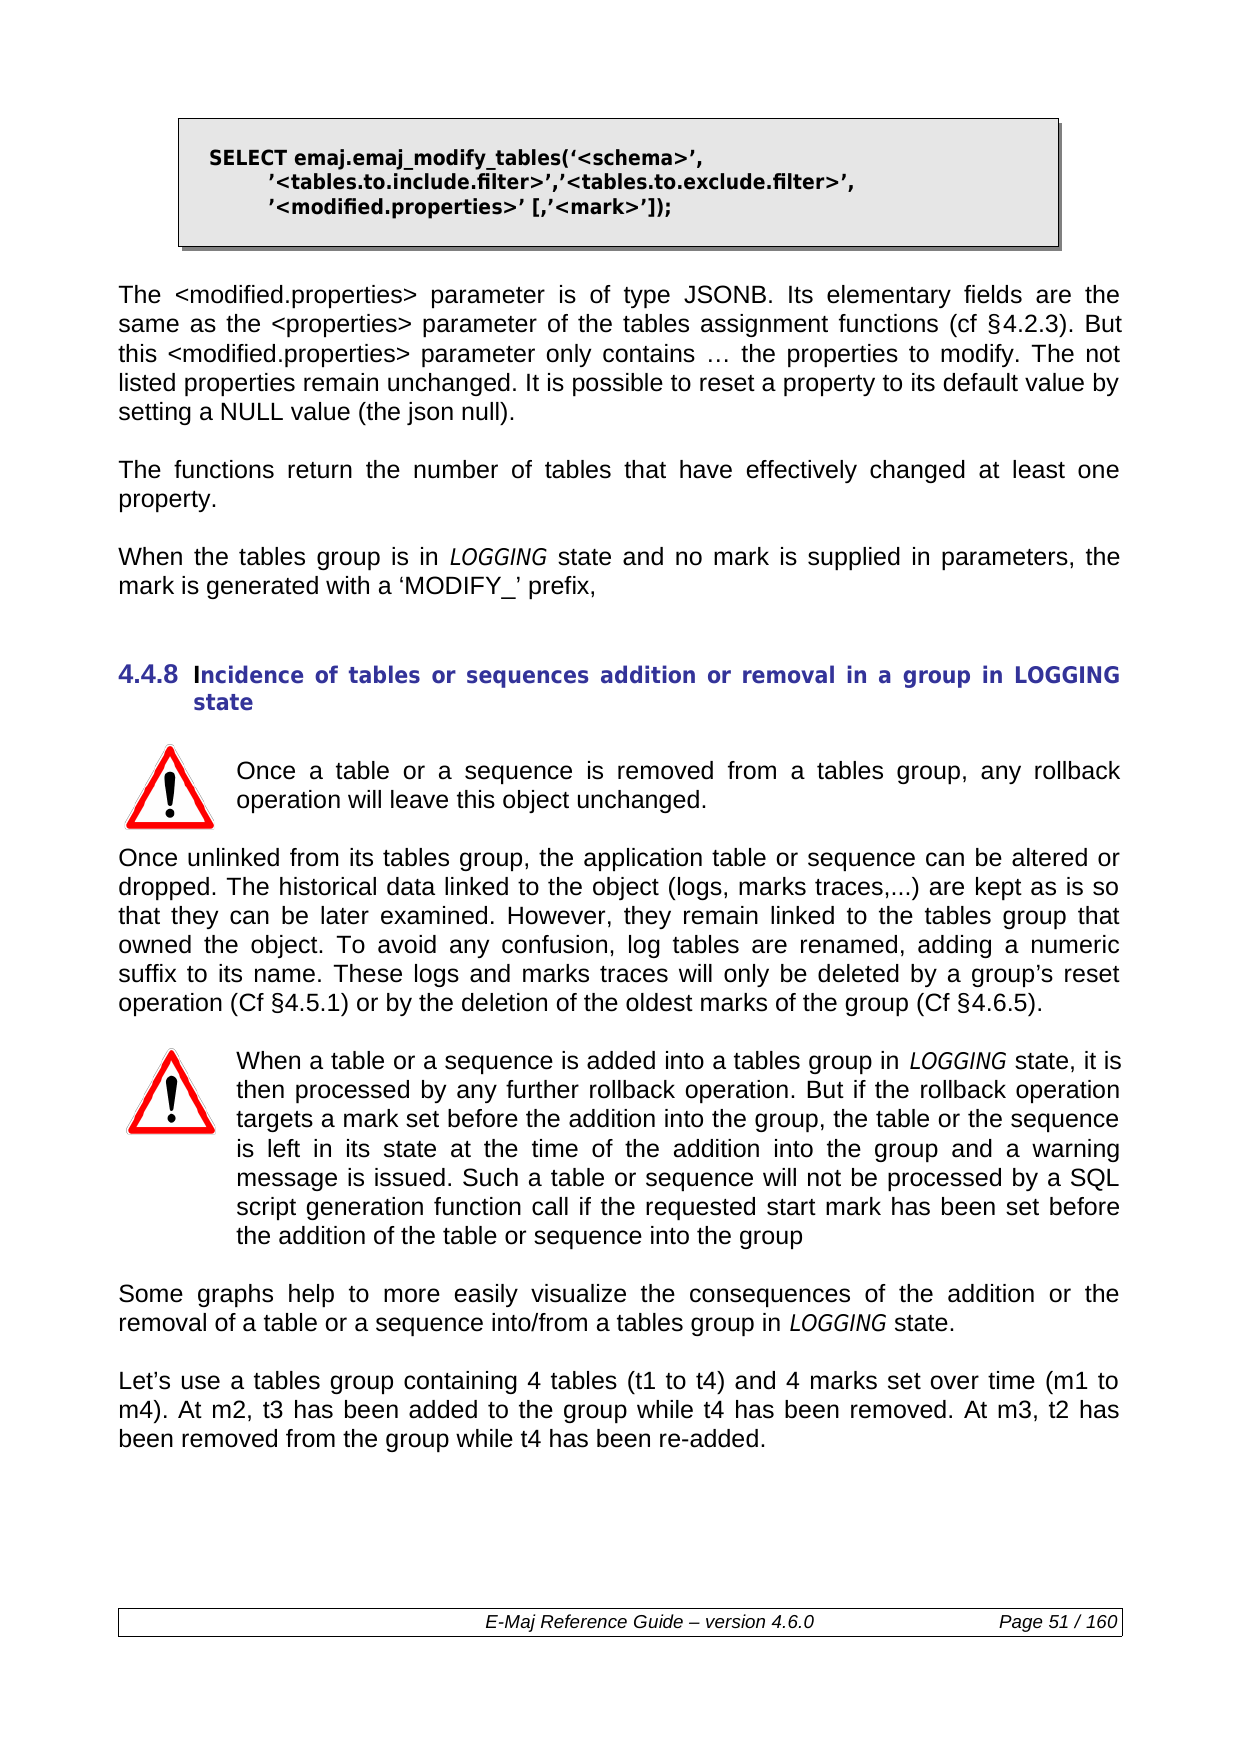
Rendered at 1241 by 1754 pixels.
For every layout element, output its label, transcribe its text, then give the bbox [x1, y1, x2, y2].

picture [124, 744, 215, 830]
text Once unlinked from its tables group, the application table or sequence can be altered or dropped. The historical data linked to the object (logs, marks traces,...) are kept as is so that they can be later examined. However, they remain linked to the tables group that owned the object. To avoid any confusion, log tables are renamed, adding a numeric suffix to its name. These logs and marks traces will only be deleted by a group’s reset operation (Cf §4.5.1) or by the deletion of the oldest marks of the group (Cf §4.6.5). [118, 843, 1122, 1017]
text When the tables group is in LOGGING state and no mark is supplied in parameters, the mark is generated with a ‘MODIFY_’ prefix, [118, 542, 1122, 600]
text The functions return the number of tables that have effectively changed at least one property. [118, 455, 1122, 513]
text Let’s use a tables group containing 4 tables (t1 to t4) and 4 marks set over time (m1 to m4). At m2, t3 has been added to the group while t4 has been removed. At m3, t2 has been removed from the group while t4 has been re-added. [118, 1366, 1122, 1453]
picture [126, 1048, 216, 1135]
text Once a table or a sequence is removed from a tables group, any rollback operation will leave this object unchanged. [236, 756, 1122, 814]
text ’<modified.properties>’ [,’<mark>’]); [179, 192, 1058, 216]
subtitle Incidence of tables or sequences addition or removal in a group in LOGGING state [118, 658, 1122, 716]
text When a table or a sequence is added into a tables group in LOGGING state, it is then processed by any further rollback operation. But if the rollback operation targets a mark set before the addition into the group, the table or the sequence is left in its state at the time of the addition into the group and a warning message is issued. Such a table or sequence will not be processed by a SQL script generation function call if the requested start mark has been set before the addition of the table or sequence into the group [236, 1046, 1122, 1250]
text The <modified.properties> parameter is of type JSONB. Its elementary fields are the same as the <properties> parameter of the tables assignment functions (cf §4.2.3). But this <modified.properties> parameter only contains … the properties to modify. The not listed properties remain unchanged. It is possible to reset a property to its default value by setting a NULL value (the json null). [118, 280, 1122, 426]
text SELECT emaj.emaj_modify_tables(‘<schema>’, [179, 143, 1058, 167]
text ’<tables.to.include.filter>’,’<tables.to.exclude.filter>’, [179, 167, 1058, 192]
text Some graphs help to more easily visualize the consequences of the addition or the removal of a table or a sequence into/from a tables group in LOGGING state. [118, 1279, 1122, 1337]
